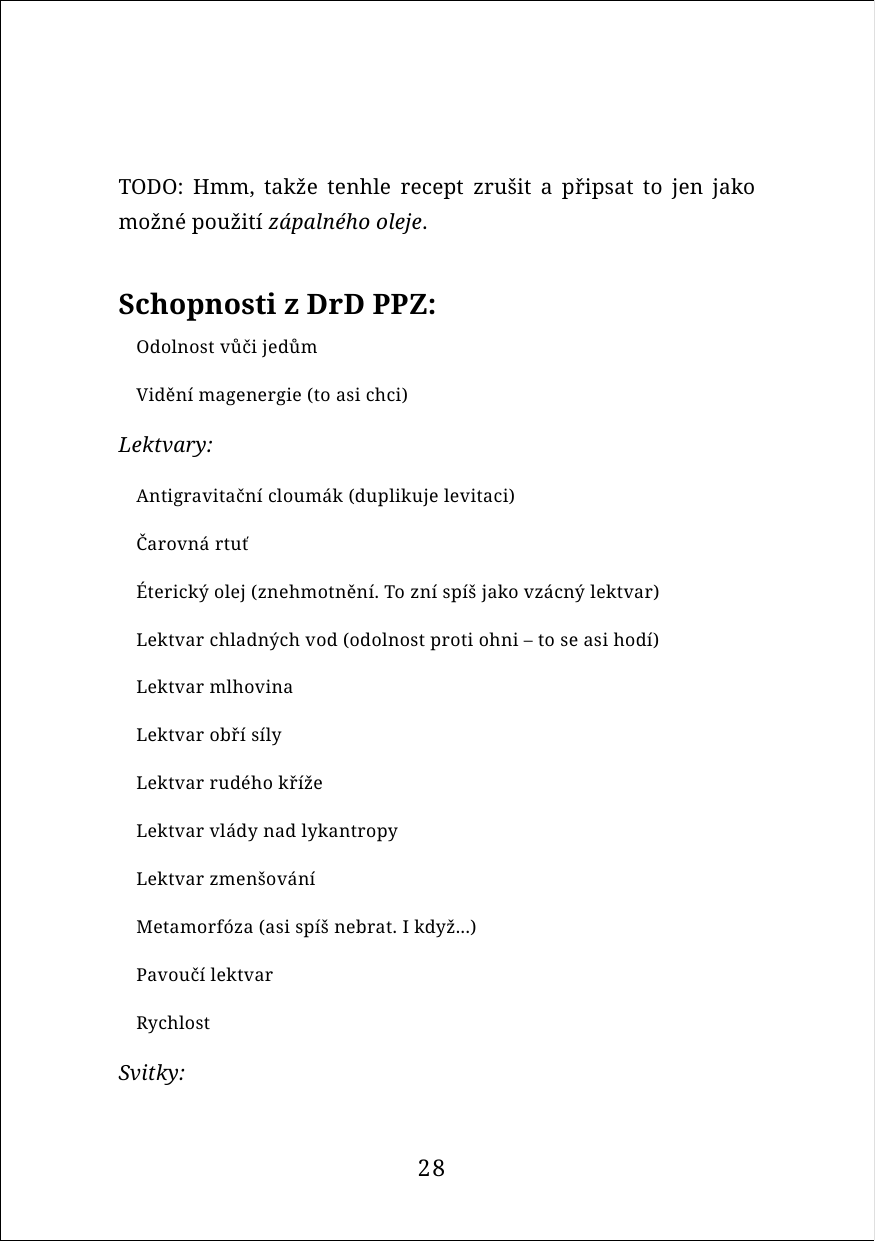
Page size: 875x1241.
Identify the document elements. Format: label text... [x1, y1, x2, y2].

text TODO: Hmm, takže tenhle recept zrušit a připsat to jen jako možné použití zápalného oleje. [118, 172, 756, 236]
text Čarovná rtuť [136, 531, 756, 555]
text Svitky: [118, 1058, 756, 1087]
text Rychlost [136, 1010, 756, 1034]
text Lektvar rudého kříže [136, 771, 756, 795]
text Lektvar obří síly [136, 723, 756, 747]
text Lektvar vlády nad lykantropy [136, 819, 756, 843]
text Lektvary: [118, 430, 756, 458]
text Vidění magenergie (to asi chci) [136, 382, 756, 406]
text Antigravitační cloumák (duplikuje levitaci) [136, 483, 756, 507]
subtitle Schopnosti z DrD PPZ: [118, 284, 756, 322]
text Lektvar mlhovina [136, 675, 756, 699]
text Lektvar chladných vod (odolnost proti ohni – to se asi hodí) [136, 627, 756, 651]
text Lektvar zmenšování [136, 867, 756, 891]
text Odolnost vůči jedům [136, 334, 756, 358]
text Pavoučí lektvar [136, 962, 756, 987]
text Éterický olej (znehmotnění. To zní spíš jako vzácný lektvar) [136, 579, 756, 603]
text Metamorfóza (asi spíš nebrat. I když...) [136, 914, 756, 939]
